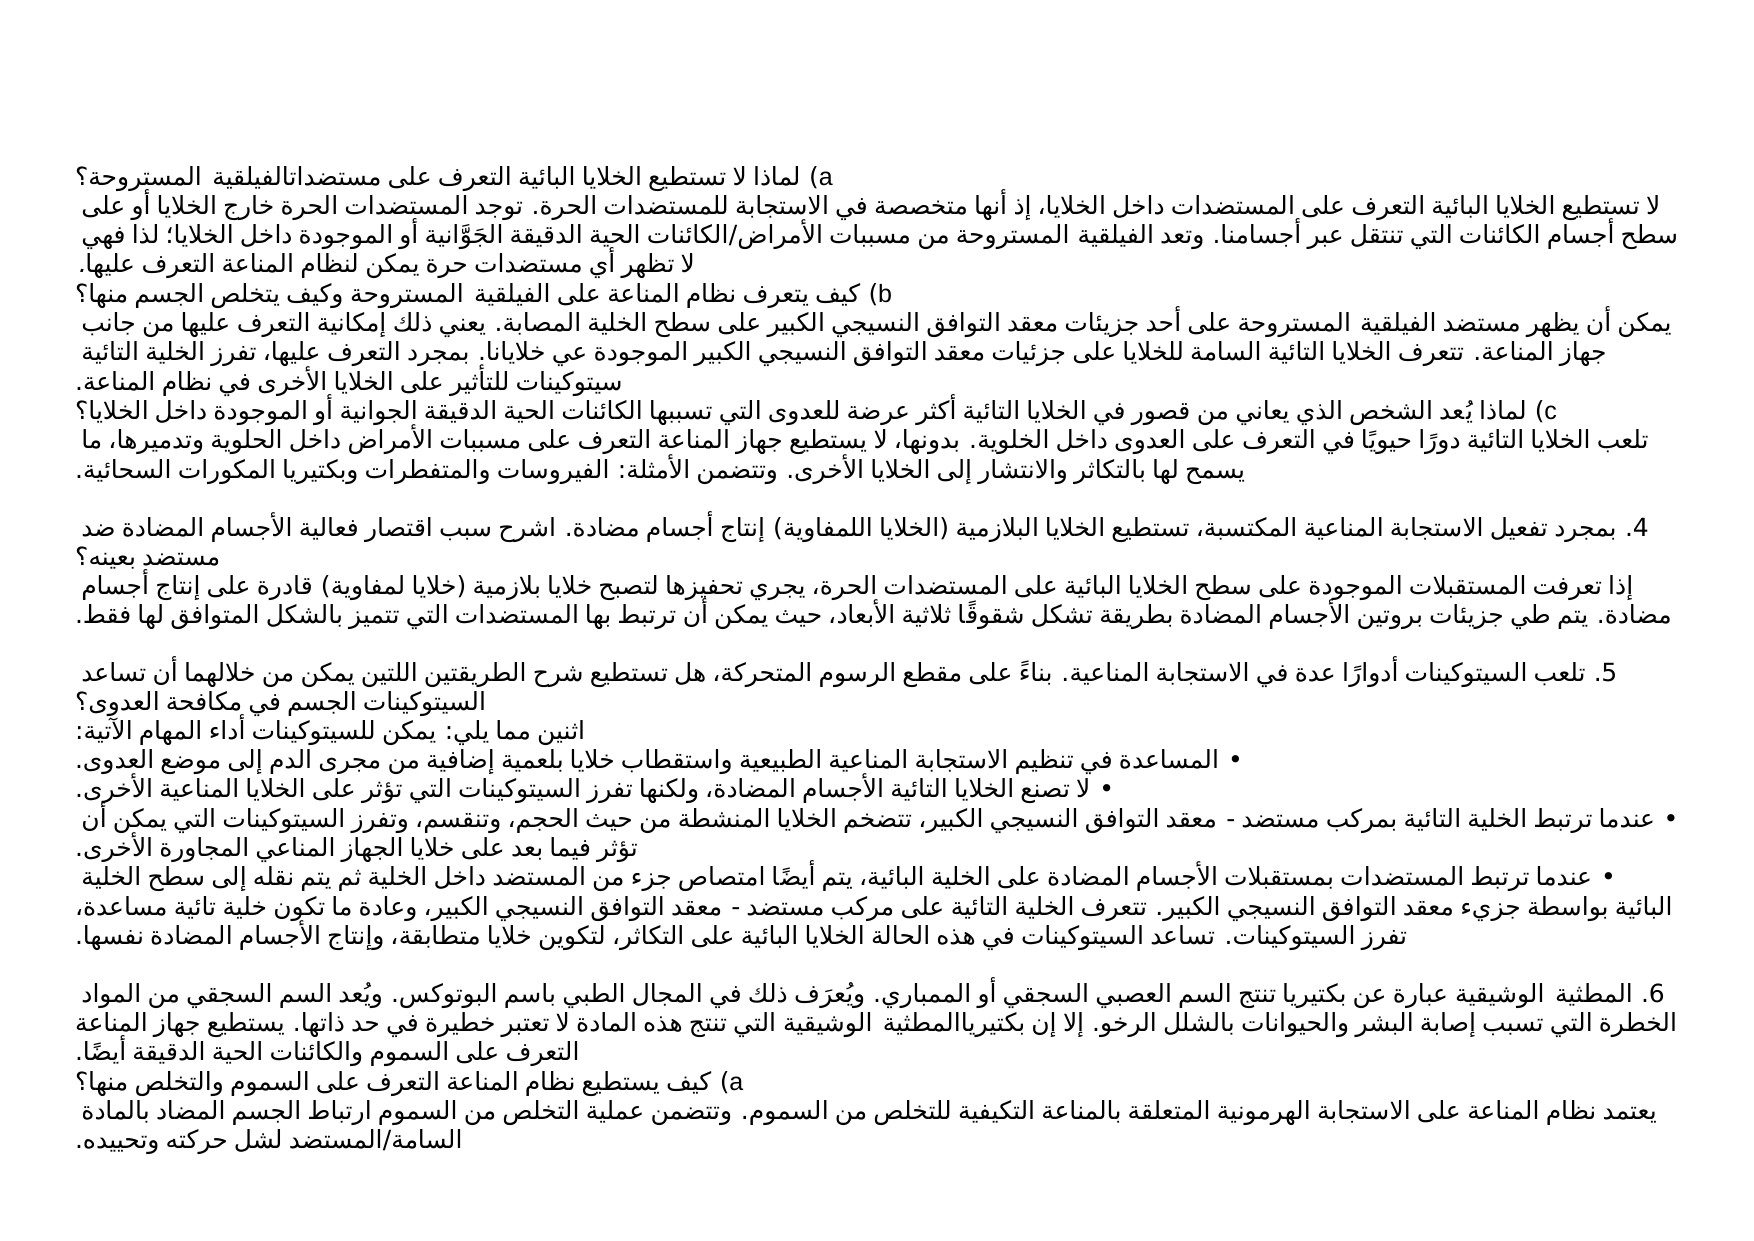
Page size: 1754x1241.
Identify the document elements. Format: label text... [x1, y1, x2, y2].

text • عندما ترتبط المستضدات بمستقبلات الأجسام المضادة على الخلية البائية، يتم أيضًا امتصاص جزء من المستضد داخل الخلية ثم يتم نقله إلى سطح الخلية البائية بواسطة جزيء معقد التوافق النسيجي الكبير. تتعرف الخلية التائية على مركب مستضد - معقد التوافق النسيجي الكبير، وعادة ما تكون خلية تائية مساعدة، تفرز السيتوكينات. تساعد السيتوكينات في هذه الحالة الخلايا البائية على التكاثر، لتكوين خلايا متطابقة، وإنتاج الأجسام المضادة نفسها. [75, 862, 1679, 950]
text • المساعدة في تنظيم الاستجابة المناعية الطبيعية واستقطاب خلايا بلعمية إضافية من مجرى الدم إلى موضع العدوى. [75, 745, 1679, 774]
text • عندما ترتبط الخلية التائية بمركب مستضد - معقد التوافق النسيجي الكبير، تتضخم الخلايا المنشطة من حيث الحجم، وتنقسم، وتفرز السيتوكينات التي يمكن أن تؤثر فيما بعد على خلايا الجهاز المناعي المجاورة الأخرى. [75, 804, 1679, 862]
text a) كيف يستطيع نظام المناعة التعرف على السموم والتخلص منها؟ [75, 1067, 1679, 1096]
text إذا تعرفت المستقبلات الموجودة على سطح الخلايا البائية على المستضدات الحرة، يجري تحفيزها لتصبح خلايا بلازمية (خلايا لمفاوية) قادرة على إنتاج أجسام مضادة. يتم طي جزيئات بروتين الأجسام المضادة بطريقة تشكل شقوقًا ثلاثية الأبعاد، حيث يمكن أن ترتبط بها المستضدات التي تتميز بالشكل المتوافق لها فقط. [75, 571, 1679, 629]
text تلعب الخلايا التائية دورًا حيويًا في التعرف على العدوى داخل الخلوية. بدونها، لا يستطيع جهاز المناعة التعرف على مسببات الأمراض داخل الحلوية وتدميرها، ما يسمح لها بالتكاثر والانتشار إلى الخلايا الأخرى. وتتضمن الأمثلة: الفيروسات والمتفطرات وبكتيريا المكورات السحائية. [75, 425, 1679, 484]
text 6. المطثية الوشيقية عبارة عن بكتيريا تنتج السم العصبي السجقي أو الممباري. ويُعرَف ذلك في المجال الطبي باسم البوتوكس. ويُعد السم السجقي من المواد الخطرة التي تسبب إصابة البشر والحيوانات بالشلل الرخو. إلا إن بكتيرياالمطثية الوشيقية التي تنتج هذه المادة لا تعتبر خطيرة في حد ذاتها. يستطيع جهاز المناعة التعرف على السموم والكائنات الحية الدقيقة أيضًا. [75, 979, 1679, 1067]
text b) كيف يتعرف نظام المناعة على الفيلقية المستروحة وكيف يتخلص الجسم منها؟ [75, 279, 1679, 308]
text 5. تلعب السيتوكينات أدوارًا عدة في الاستجابة المناعية. بناءً على مقطع الرسوم المتحركة، هل تستطيع شرح الطريقتين اللتين يمكن من خلالهما أن تساعد السيتوكينات الجسم في مكافحة العدوى؟ [75, 658, 1679, 716]
text اثنين مما يلي: يمكن للسيتوكينات أداء المهام الآتية: [75, 716, 1679, 745]
text 4. بمجرد تفعيل الاستجابة المناعية المكتسبة، تستطيع الخلايا البلازمية (الخلايا اللمفاوية) إنتاج أجسام مضادة. اشرح سبب اقتصار فعالية الأجسام المضادة ضد مستضد بعينه؟ [75, 513, 1679, 571]
text يمكن أن يظهر مستضد الفيلقية المستروحة على أحد جزيئات معقد التوافق النسيجي الكبير على سطح الخلية المصابة. يعني ذلك إمكانية التعرف عليها من جانب جهاز المناعة. تتعرف الخلايا التائية السامة للخلايا على جزئيات معقد التوافق النسيجي الكبير الموجودة عي خلايانا. بمجرد التعرف عليها، تفرز الخلية التائية سيتوكينات للتأثير على الخلايا الأخرى في نظام المناعة. [75, 308, 1679, 396]
text يعتمد نظام المناعة على الاستجابة الهرمونية المتعلقة بالمناعة التكيفية للتخلص من السموم. وتتضمن عملية التخلص من السموم ارتباط الجسم المضاد بالمادة السامة/المستضد لشل حركته وتحييده. [75, 1096, 1679, 1155]
text c) لماذا يُعد الشخص الذي يعاني من قصور في الخلايا التائية أكثر عرضة للعدوى التي تسببها الكائنات الحية الدقيقة الجوانية أو الموجودة داخل الخلايا؟ [75, 396, 1679, 425]
text لا تستطيع الخلايا البائية التعرف على المستضدات داخل الخلايا، إذ أنها متخصصة في الاستجابة للمستضدات الحرة. توجد المستضدات الحرة خارج الخلايا أو على سطح أجسام الكائنات التي تنتقل عبر أجسامنا. وتعد الفيلقية المستروحة من مسببات الأمراض/الكائنات الحية الدقيقة الجَوَّانية أو الموجودة داخل الخلايا؛ لذا فهي لا تظهر أي مستضدات حرة يمكن لنظام المناعة التعرف عليها. [75, 191, 1679, 279]
text • لا تصنع الخلايا التائية الأجسام المضادة، ولكنها تفرز السيتوكينات التي تؤثر على الخلايا المناعية الأخرى. [75, 774, 1679, 804]
text a) لماذا لا تستطيع الخلايا البائية التعرف على مستضداتالفيلقية المستروحة؟ [75, 162, 1679, 191]
